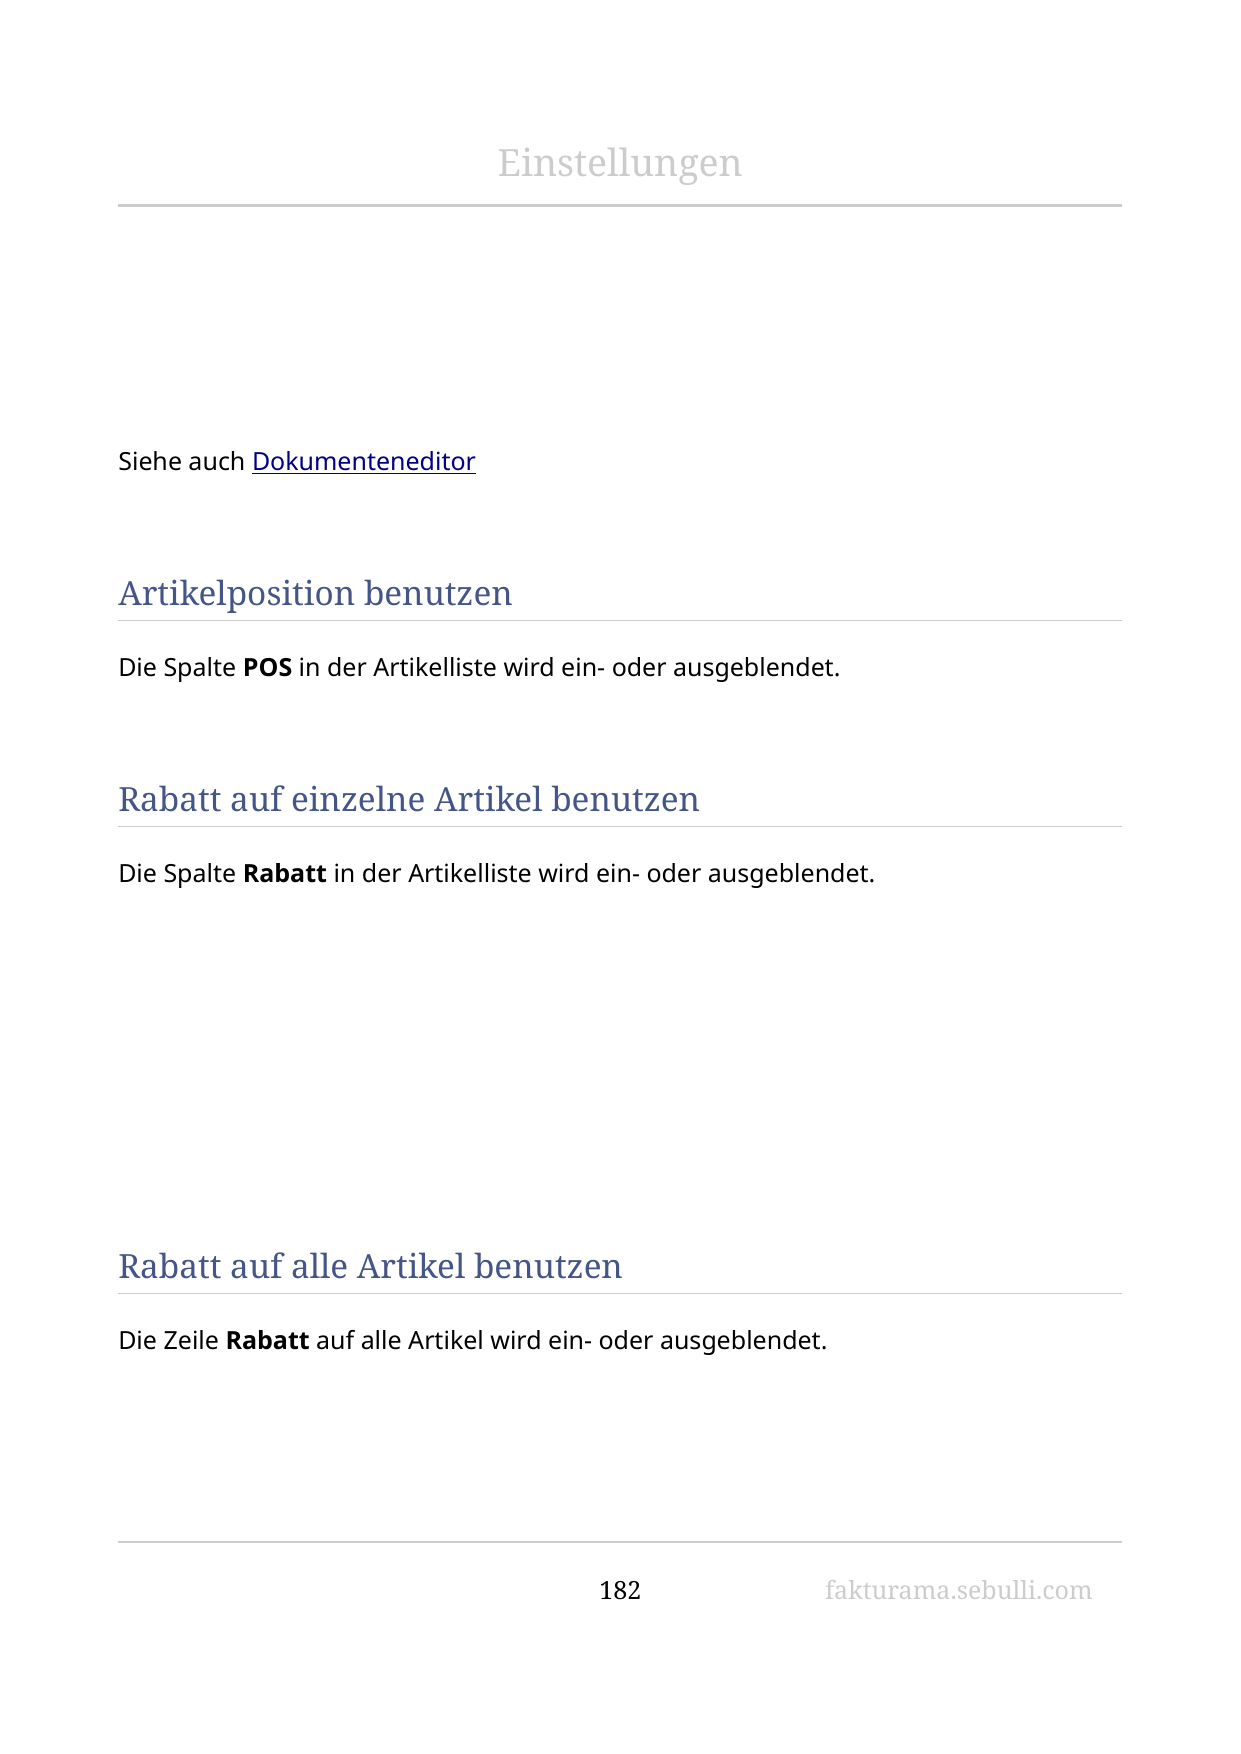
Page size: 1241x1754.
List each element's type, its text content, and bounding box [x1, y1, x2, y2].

text Die Spalte Rabatt in der Artikelliste wird ein- oder ausgeblendet. [118, 855, 1122, 889]
text Die Spalte POS in der Artikelliste wird ein- oder ausgeblendet. [118, 649, 1122, 683]
text Siehe auch Dokumenteneditor [118, 444, 1122, 478]
text Die Zeile Rabatt auf alle Artikel wird ein- oder ausgeblendet. [118, 1323, 1122, 1357]
subtitle Rabatt auf einzelne Artikel benutzen [118, 776, 1122, 826]
subtitle Artikelposition benutzen [118, 570, 1122, 620]
subtitle Rabatt auf alle Artikel benutzen [118, 1243, 1122, 1293]
